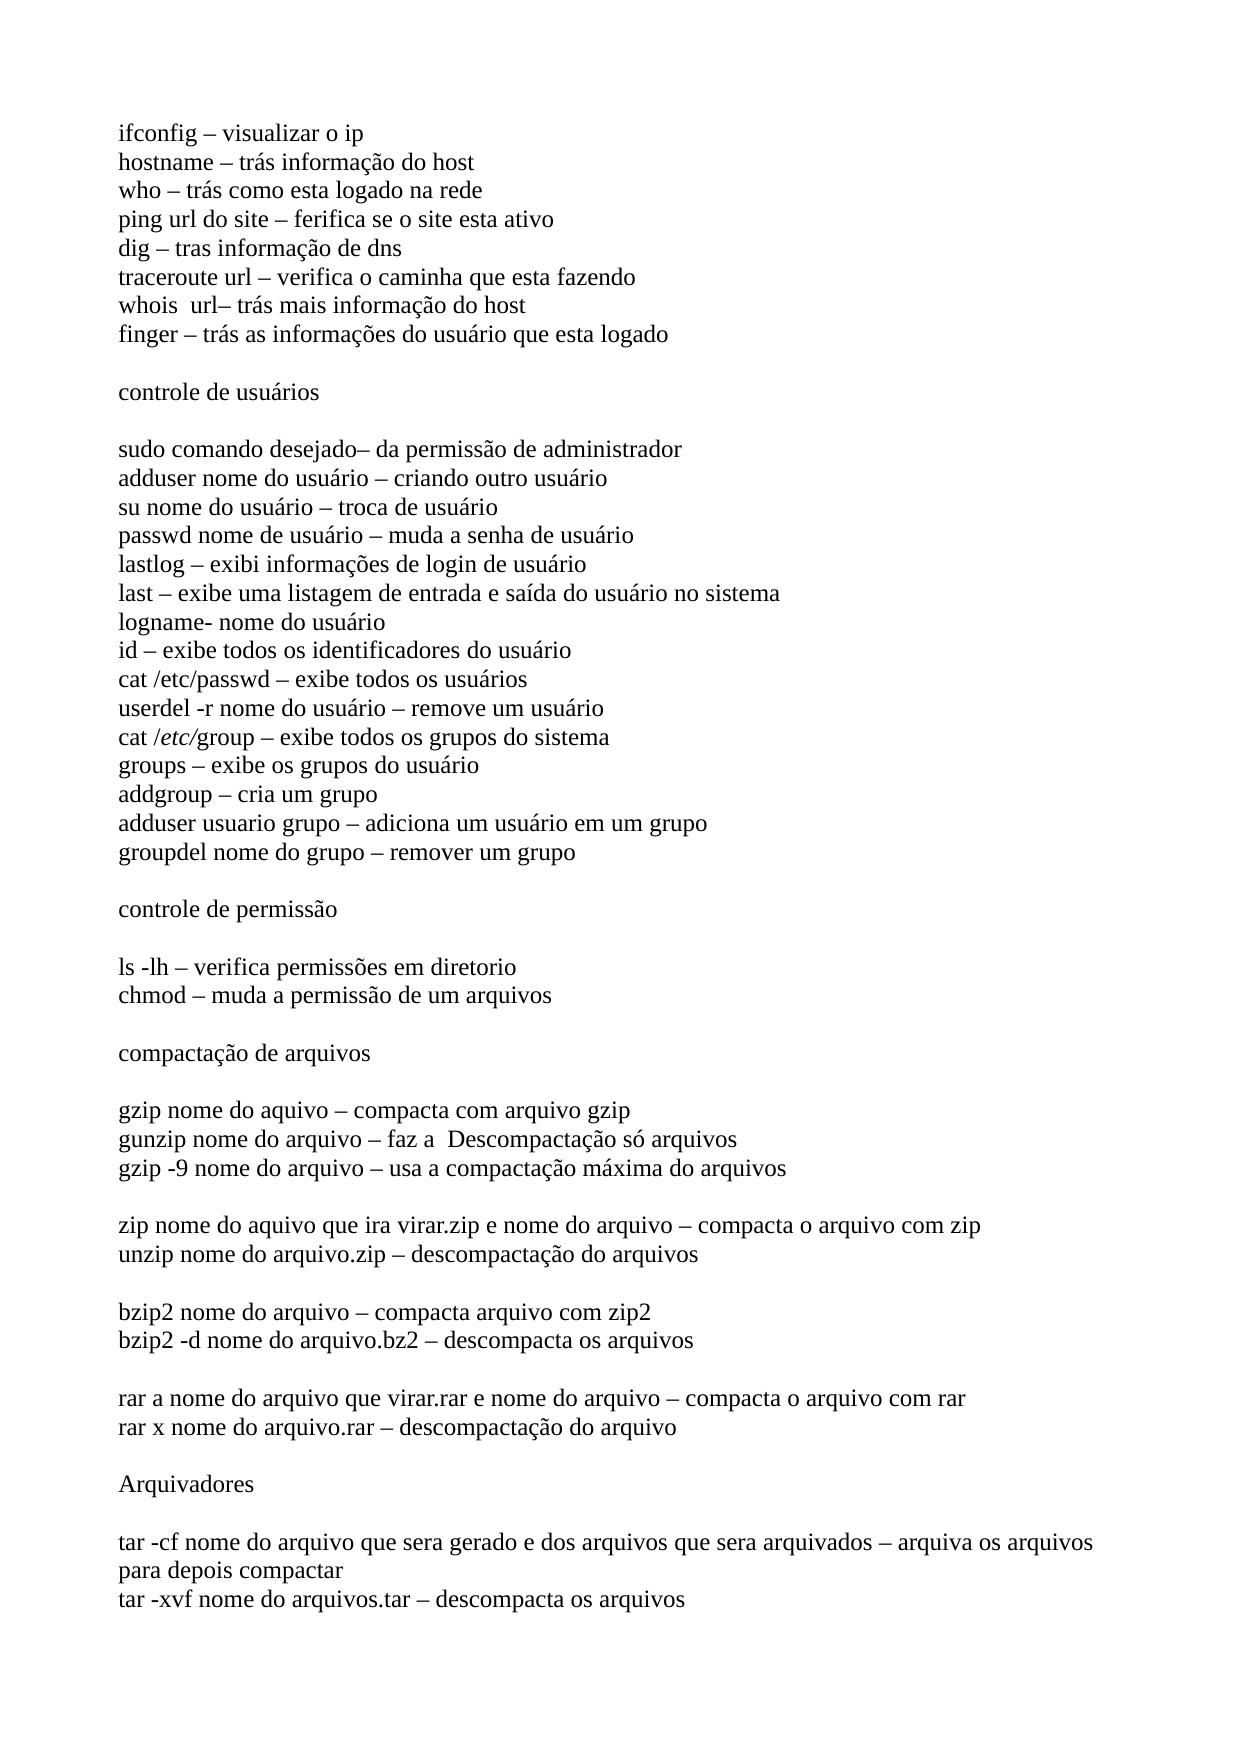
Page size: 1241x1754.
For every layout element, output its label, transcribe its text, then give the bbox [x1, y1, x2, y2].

text gzip -9 nome do arquivo – usa a compactação máxima do arquivos [118, 1153, 1122, 1182]
text rar a nome do arquivo que virar.rar e nome do arquivo – compacta o arquivo com rar [118, 1383, 1122, 1412]
text tar -cf nome do arquivo que sera gerado e dos arquivos que sera arquivados – arquiva os arquivos para depois compactar [118, 1527, 1122, 1584]
text logname- nome do usuário [118, 607, 1122, 636]
text compactação de arquivos [118, 1038, 1122, 1067]
text gunzip nome do arquivo – faz a Descompactação só arquivos [118, 1124, 1122, 1153]
text cat /etc/passwd – exibe todos os usuários [118, 664, 1122, 693]
text last – exibe uma listagem de entrada e saída do usuário no sistema [118, 578, 1122, 607]
text controle de usuários [118, 377, 1122, 406]
text ls -lh – verifica permissões em diretorio [118, 952, 1122, 981]
text ifconfig – visualizar o ip [118, 118, 1122, 147]
text adduser usuario grupo – adiciona um usuário em um grupo [118, 808, 1122, 837]
text zip nome do aquivo que ira virar.zip e nome do arquivo – compacta o arquivo com zip [118, 1211, 1122, 1239]
text addgroup – cria um grupo [118, 779, 1122, 808]
text rar x nome do arquivo.rar – descompactação do arquivo [118, 1412, 1122, 1441]
text tar -xvf nome do arquivos.tar – descompacta os arquivos [118, 1584, 1122, 1613]
text finger – trás as informações do usuário que esta logado [118, 319, 1122, 348]
text adduser nome do usuário – criando outro usuário [118, 463, 1122, 492]
text lastlog – exibi informações de login de usuário [118, 549, 1122, 578]
text ping url do site – ferifica se o site esta ativo [118, 204, 1122, 233]
text bzip2 -d nome do arquivo.bz2 – descompacta os arquivos [118, 1326, 1122, 1354]
text cat /etc/group – exibe todos os grupos do sistema [118, 722, 1122, 751]
text passwd nome de usuário – muda a senha de usuário [118, 521, 1122, 549]
text hostname – trás informação do host [118, 147, 1122, 176]
text dig – tras informação de dns [118, 233, 1122, 262]
text bzip2 nome do arquivo – compacta arquivo com zip2 [118, 1297, 1122, 1326]
text groups – exibe os grupos do usuário [118, 751, 1122, 779]
text whois url– trás mais informação do host [118, 291, 1122, 319]
text su nome do usuário – troca de usuário [118, 492, 1122, 521]
text id – exibe todos os identificadores do usuário [118, 636, 1122, 664]
text who – trás como esta logado na rede [118, 176, 1122, 204]
text sudo comando desejado– da permissão de administrador [118, 434, 1122, 463]
text chmod – muda a permissão de um arquivos [118, 981, 1122, 1009]
text groupdel nome do grupo – remover um grupo [118, 837, 1122, 866]
text controle de permissão [118, 894, 1122, 923]
text gzip nome do aquivo – compacta com arquivo gzip [118, 1096, 1122, 1124]
text userdel -r nome do usuário – remove um usuário [118, 693, 1122, 722]
text traceroute url – verifica o caminha que esta fazendo [118, 262, 1122, 291]
text Arquivadores [118, 1469, 1122, 1498]
text unzip nome do arquivo.zip – descompactação do arquivos [118, 1239, 1122, 1268]
